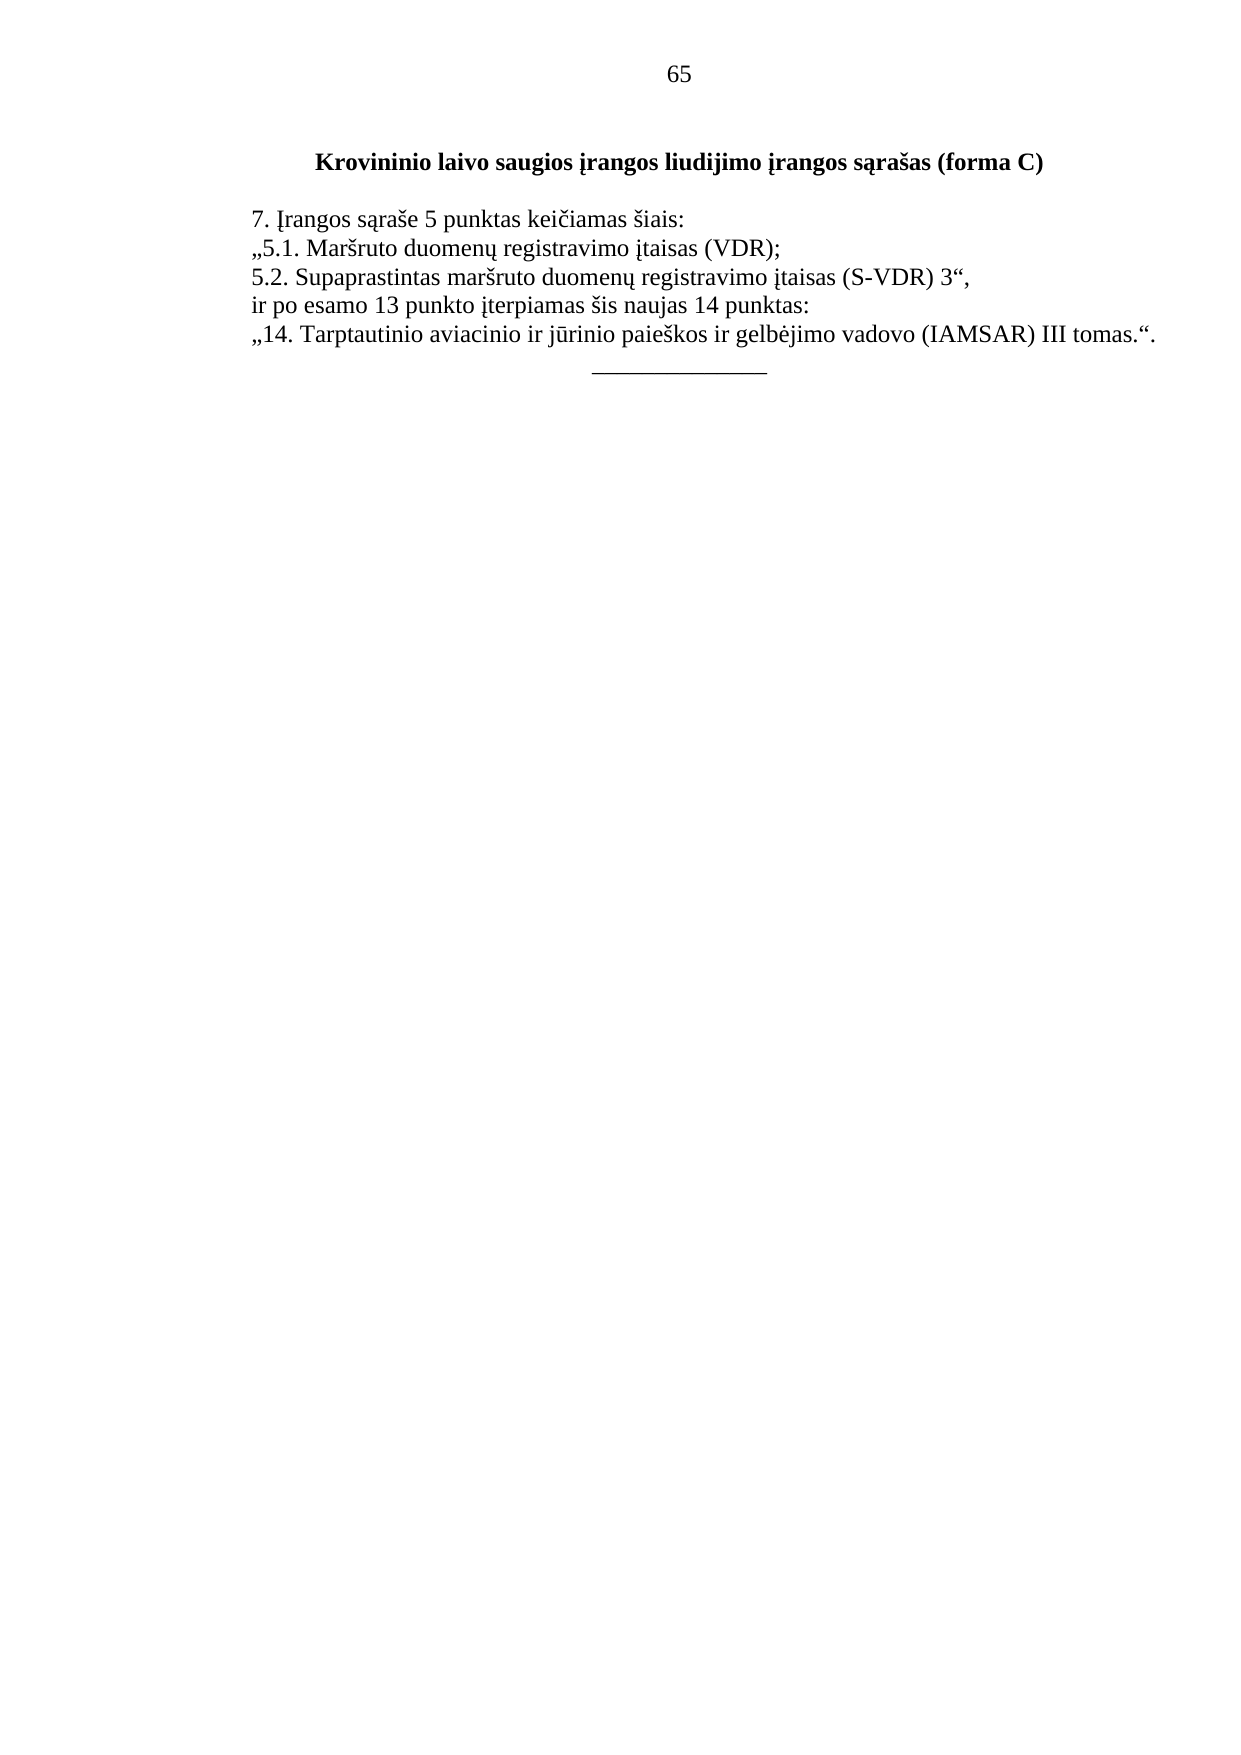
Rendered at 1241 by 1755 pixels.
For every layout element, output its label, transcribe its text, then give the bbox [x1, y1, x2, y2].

text Krovininio laivo saugios įrangos liudijimo įrangos sąrašas (forma C) [177, 147, 1181, 176]
text 5.2. Supaprastintas maršruto duomenų registravimo įtaisas (S-VDR) 3“, [177, 262, 1181, 291]
text „14. Tarptautinio aviacinio ir jūrinio paieškos ir gelbėjimo vadovo (IAMSAR) III tomas.“. [177, 319, 1181, 348]
text „5.1. Maršruto duomenų registravimo įtaisas (VDR); [177, 233, 1181, 262]
text 7. Įrangos sąraše 5 punktas keičiamas šiais: [177, 204, 1181, 233]
text ir po esamo 13 punkto įterpiamas šis naujas 14 punktas: [177, 291, 1181, 319]
text ______________ [177, 348, 1181, 377]
